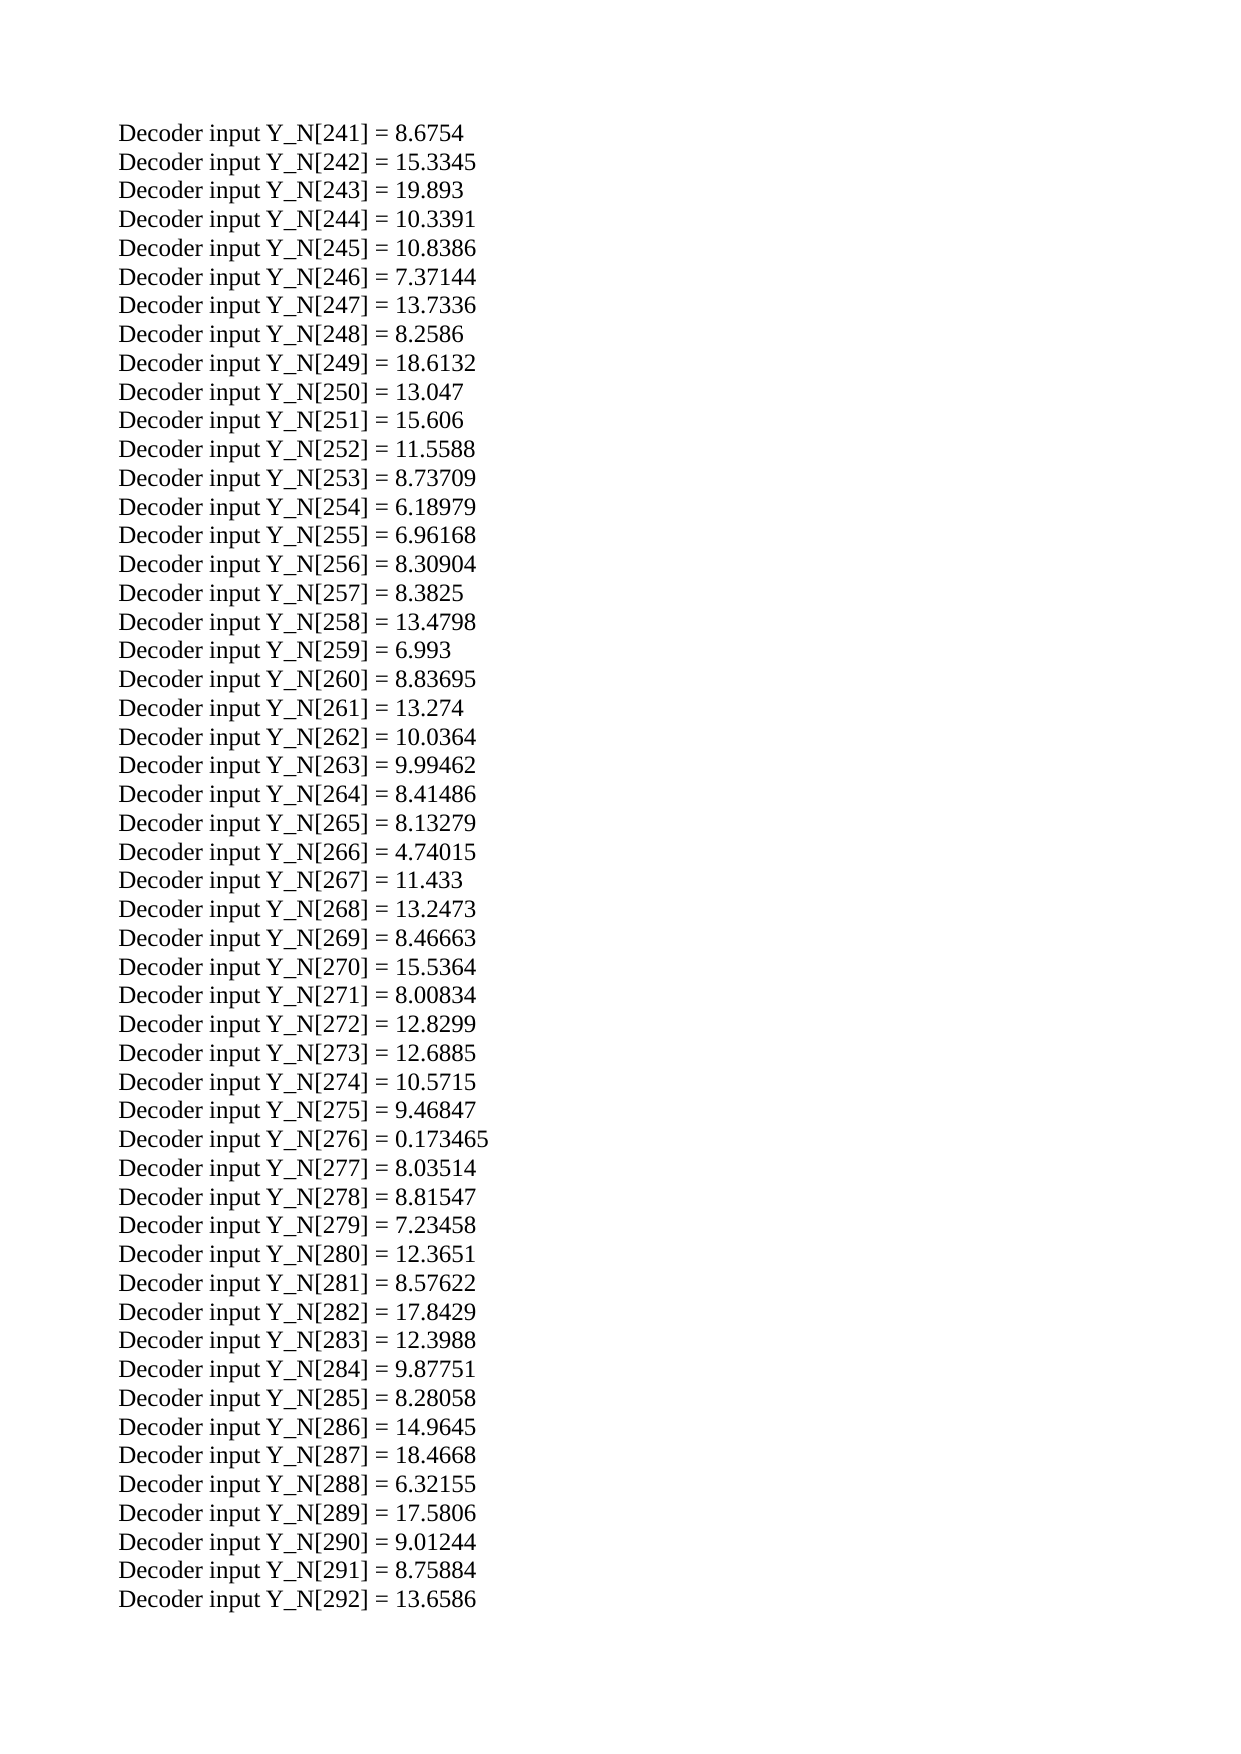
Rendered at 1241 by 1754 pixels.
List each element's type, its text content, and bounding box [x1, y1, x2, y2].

text Decoder input Y_N[245] = 10.8386 [118, 233, 1122, 262]
text Decoder input Y_N[287] = 18.4668 [118, 1441, 1122, 1469]
text Decoder input Y_N[282] = 17.8429 [118, 1297, 1122, 1326]
text Decoder input Y_N[253] = 8.73709 [118, 463, 1122, 492]
text Decoder input Y_N[291] = 8.75884 [118, 1556, 1122, 1584]
text Decoder input Y_N[246] = 7.37144 [118, 262, 1122, 291]
text Decoder input Y_N[279] = 7.23458 [118, 1211, 1122, 1239]
text Decoder input Y_N[290] = 9.01244 [118, 1527, 1122, 1556]
text Decoder input Y_N[281] = 8.57622 [118, 1268, 1122, 1297]
text Decoder input Y_N[263] = 9.99462 [118, 751, 1122, 779]
text Decoder input Y_N[264] = 8.41486 [118, 779, 1122, 808]
text Decoder input Y_N[247] = 13.7336 [118, 291, 1122, 319]
text Decoder input Y_N[255] = 6.96168 [118, 521, 1122, 549]
text Decoder input Y_N[244] = 10.3391 [118, 204, 1122, 233]
text Decoder input Y_N[269] = 8.46663 [118, 923, 1122, 952]
text Decoder input Y_N[289] = 17.5806 [118, 1498, 1122, 1527]
text Decoder input Y_N[280] = 12.3651 [118, 1239, 1122, 1268]
text Decoder input Y_N[275] = 9.46847 [118, 1096, 1122, 1124]
text Decoder input Y_N[276] = 0.173465 [118, 1124, 1122, 1153]
text Decoder input Y_N[283] = 12.3988 [118, 1326, 1122, 1354]
text Decoder input Y_N[278] = 8.81547 [118, 1182, 1122, 1211]
text Decoder input Y_N[242] = 15.3345 [118, 147, 1122, 176]
text Decoder input Y_N[267] = 11.433 [118, 866, 1122, 894]
text Decoder input Y_N[272] = 12.8299 [118, 1009, 1122, 1038]
text Decoder input Y_N[254] = 6.18979 [118, 492, 1122, 521]
text Decoder input Y_N[241] = 8.6754 [118, 118, 1122, 147]
text Decoder input Y_N[292] = 13.6586 [118, 1584, 1122, 1613]
text Decoder input Y_N[260] = 8.83695 [118, 664, 1122, 693]
text Decoder input Y_N[258] = 13.4798 [118, 607, 1122, 636]
text Decoder input Y_N[266] = 4.74015 [118, 837, 1122, 866]
text Decoder input Y_N[271] = 8.00834 [118, 981, 1122, 1009]
text Decoder input Y_N[256] = 8.30904 [118, 549, 1122, 578]
text Decoder input Y_N[259] = 6.993 [118, 636, 1122, 664]
text Decoder input Y_N[243] = 19.893 [118, 176, 1122, 204]
text Decoder input Y_N[250] = 13.047 [118, 377, 1122, 406]
text Decoder input Y_N[284] = 9.87751 [118, 1354, 1122, 1383]
text Decoder input Y_N[249] = 18.6132 [118, 348, 1122, 377]
text Decoder input Y_N[274] = 10.5715 [118, 1067, 1122, 1096]
text Decoder input Y_N[251] = 15.606 [118, 406, 1122, 434]
text Decoder input Y_N[257] = 8.3825 [118, 578, 1122, 607]
text Decoder input Y_N[262] = 10.0364 [118, 722, 1122, 751]
text Decoder input Y_N[265] = 8.13279 [118, 808, 1122, 837]
text Decoder input Y_N[277] = 8.03514 [118, 1153, 1122, 1182]
text Decoder input Y_N[273] = 12.6885 [118, 1038, 1122, 1067]
text Decoder input Y_N[285] = 8.28058 [118, 1383, 1122, 1412]
text Decoder input Y_N[286] = 14.9645 [118, 1412, 1122, 1441]
text Decoder input Y_N[288] = 6.32155 [118, 1469, 1122, 1498]
text Decoder input Y_N[268] = 13.2473 [118, 894, 1122, 923]
text Decoder input Y_N[252] = 11.5588 [118, 434, 1122, 463]
text Decoder input Y_N[270] = 15.5364 [118, 952, 1122, 981]
text Decoder input Y_N[261] = 13.274 [118, 693, 1122, 722]
text Decoder input Y_N[248] = 8.2586 [118, 319, 1122, 348]
